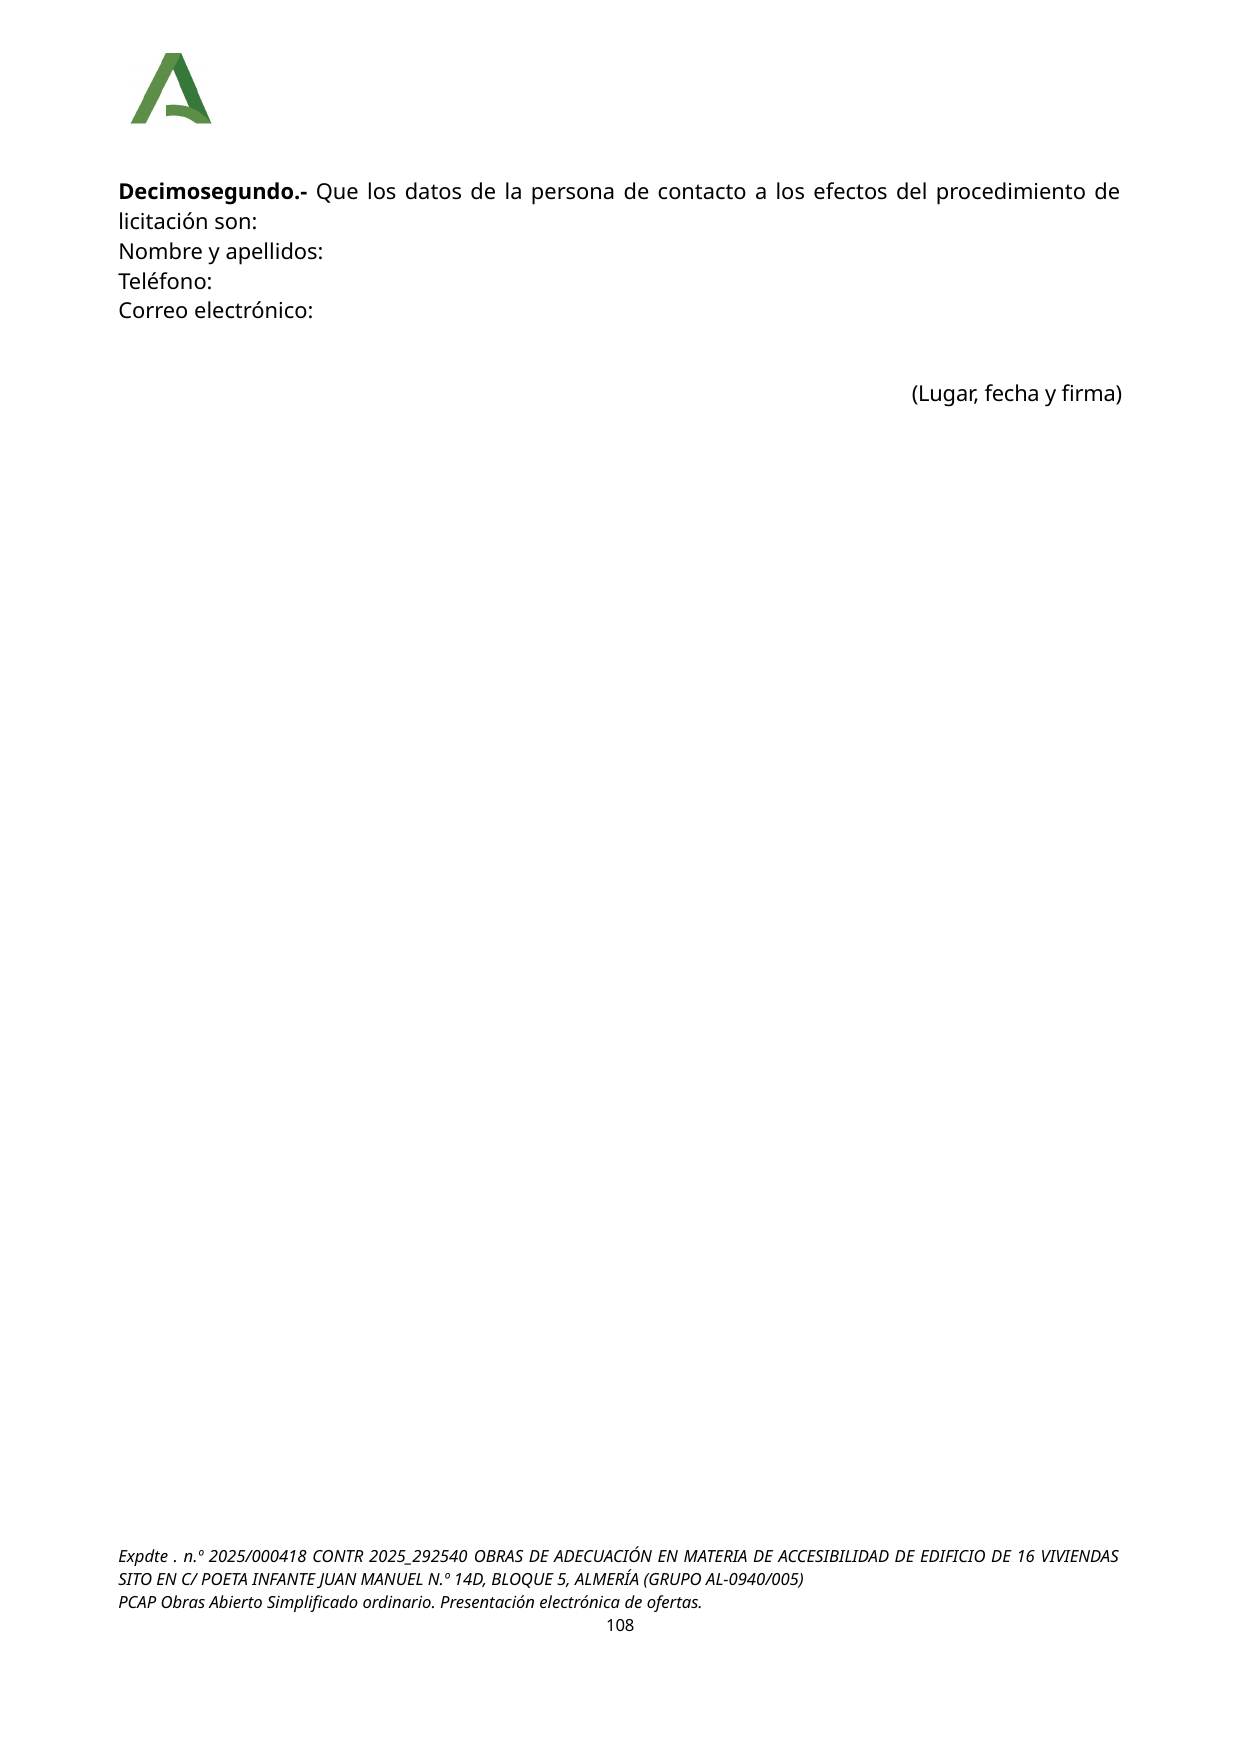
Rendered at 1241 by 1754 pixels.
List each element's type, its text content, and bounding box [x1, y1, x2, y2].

text Nombre y apellidos: [118, 236, 1122, 266]
text Teléfono: [118, 266, 1122, 296]
text Correo electrónico: [118, 296, 1122, 325]
text Decimosegundo.- Que los datos de la persona de contacto a los efectos del procedimiento de licitación son: [118, 176, 1122, 236]
text (Lugar, fecha y firma) [112, 378, 1122, 410]
picture [127, 48, 216, 128]
